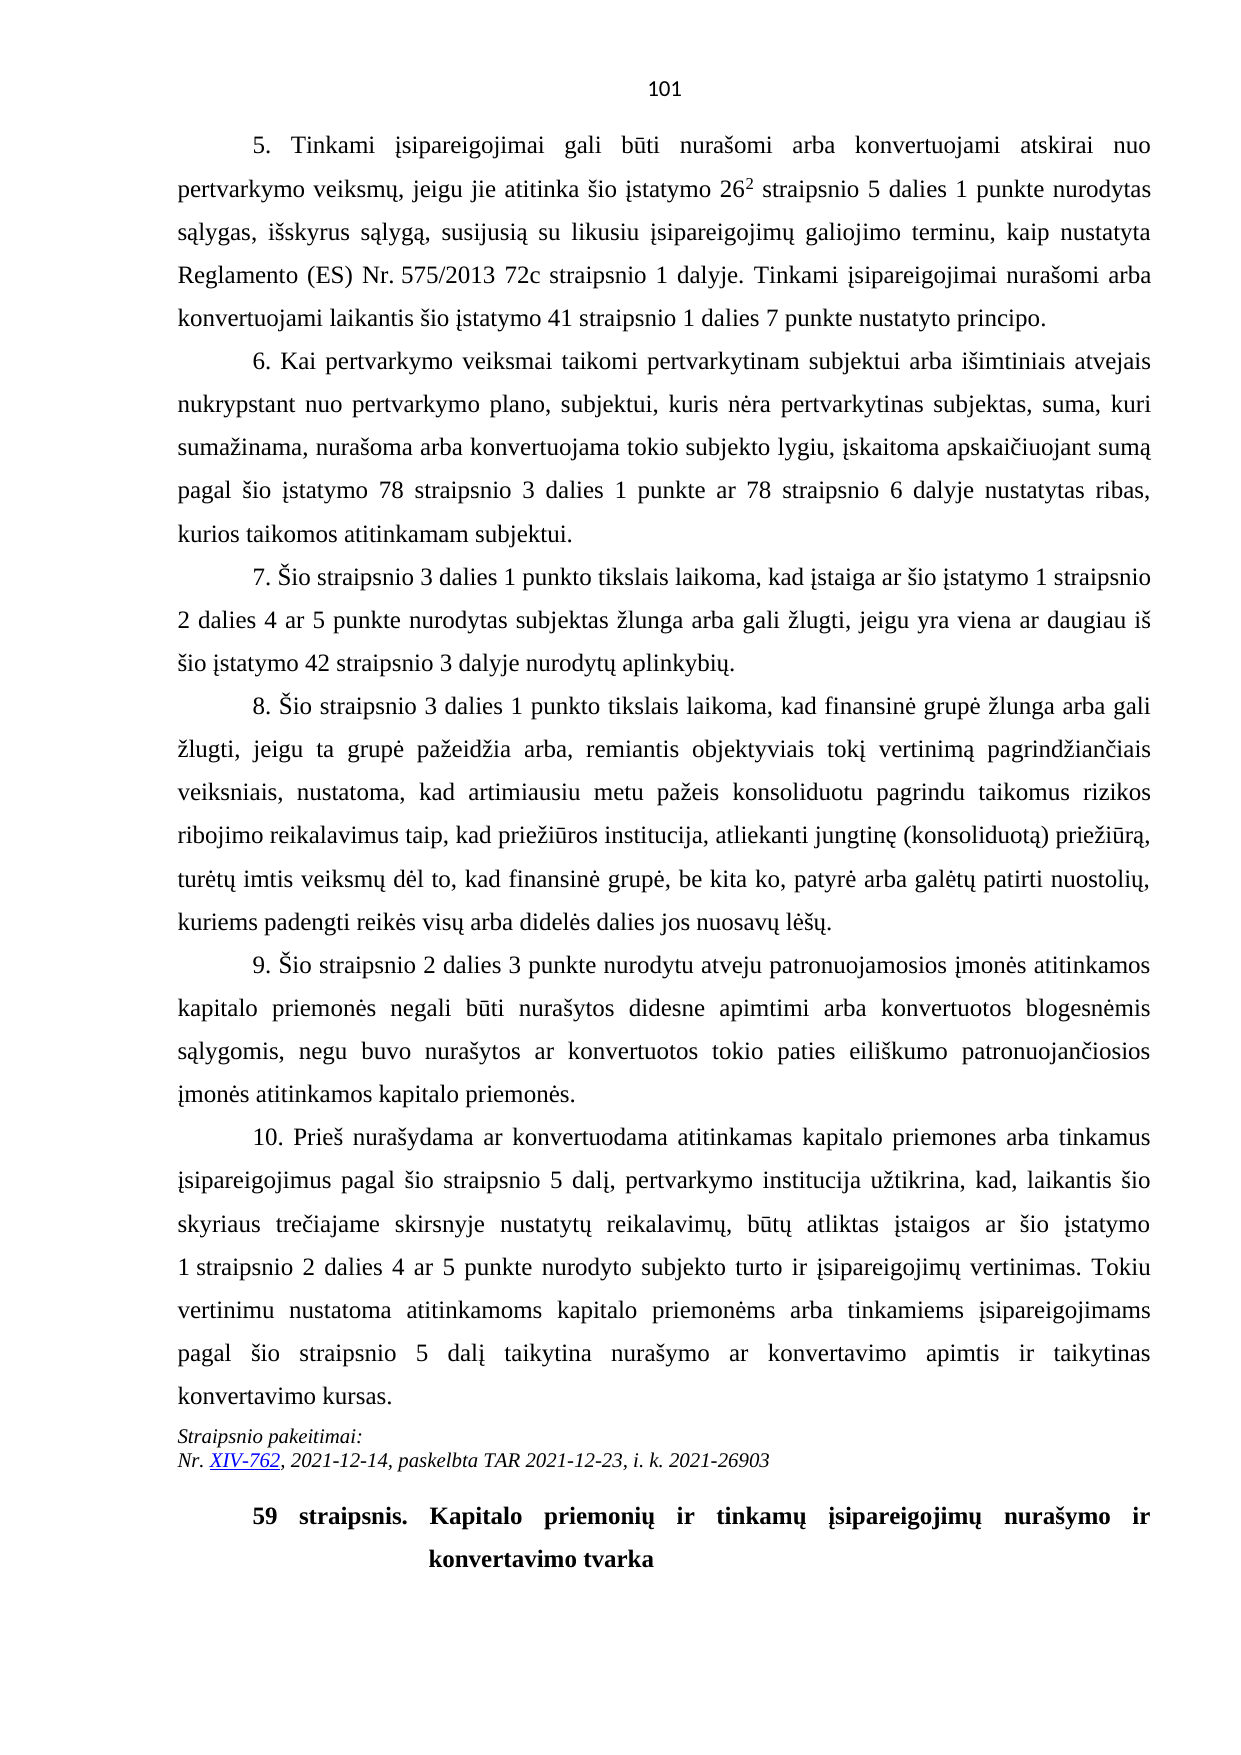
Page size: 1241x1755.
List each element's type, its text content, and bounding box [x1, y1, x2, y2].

text 5. Tinkami įsipareigojimai gali būti nurašomi arba konvertuojami atskirai nuo pertvarkymo veiksmų, jeigu jie atitinka šio įstatymo 262 straipsnio 5 dalies 1 punkte nurodytas sąlygas, išskyrus sąlygą, susijusią su likusiu įsipareigojimų galiojimo terminu, kaip nustatyta Reglamento (ES) Nr. 575/2013 72c straipsnio 1 dalyje. Tinkami įsipareigojimai nurašomi arba konvertuojami laikantis šio įstatymo 41 straipsnio 1 dalies 7 punkte nustatyto principo. [177, 131, 1152, 332]
text 8. Šio straipsnio 3 dalies 1 punkto tikslais laikoma, kad finansinė grupė žlunga arba gali žlugti, jeigu ta grupė pažeidžia arba, remiantis objektyviais tokį vertinimą pagrindžiančiais veiksniais, nustatoma, kad artimiausiu metu pažeis konsoliduotu pagrindu taikomus rizikos ribojimo reikalavimus taip, kad priežiūros institucija, atliekanti jungtinę (konsoliduotą) priežiūrą, turėtų imtis veiksmų dėl to, kad finansinė grupė, be kita ko, patyrė arba galėtų patirti nuostolių, kuriems padengti reikės visų arba didelės dalies jos nuosavų lėšų. [177, 691, 1152, 936]
text Straipsnio pakeitimai: [177, 1424, 1152, 1448]
text 9. Šio straipsnio 2 dalies 3 punkte nurodytu atveju patronuojamosios įmonės atitinkamos kapitalo priemonės negali būti nurašytos didesne apimtimi arba konvertuotos blogesnėmis sąlygomis, negu buvo nurašytos ar konvertuotos tokio paties eiliškumo patronuojančiosios įmonės atitinkamos kapitalo priemonės. [177, 950, 1152, 1108]
text 7. Šio straipsnio 3 dalies 1 punkto tikslais laikoma, kad įstaiga ar šio įstatymo 1 straipsnio 2 dalies 4 ar 5 punkte nurodytas subjektas žlunga arba gali žlugti, jeigu yra viena ar daugiau iš šio įstatymo 42 straipsnio 3 dalyje nurodytų aplinkybių. [177, 562, 1152, 677]
text 10. Prieš nurašydama ar konvertuodama atitinkamas kapitalo priemones arba tinkamus įsipareigojimus pagal šio straipsnio 5 dalį, pertvarkymo institucija užtikrina, kad, laikantis šio skyriaus trečiajame skirsnyje nustatytų reikalavimų, būtų atliktas įstaigos ar šio įstatymo 1 straipsnio 2 dalies 4 ar 5 punkte nurodyto subjekto turto ir įsipareigojimų vertinimas. Tokiu vertinimu nustatoma atitinkamoms kapitalo priemonėms arba tinkamiems įsipareigojimams pagal šio straipsnio 5 dalį taikytina nurašymo ar konvertavimo apimtis ir taikytinas konvertavimo kursas. [177, 1122, 1152, 1410]
text 6. Kai pertvarkymo veiksmai taikomi pertvarkytinam subjektui arba išimtiniais atvejais nukrypstant nuo pertvarkymo plano, subjektui, kuris nėra pertvarkytinas subjektas, suma, kuri sumažinama, nurašoma arba konvertuojama tokio subjekto lygiu, įskaitoma apskaičiuojant sumą pagal šio įstatymo 78 straipsnio 3 dalies 1 punkte ar 78 straipsnio 6 dalyje nustatytas ribas, kurios taikomos atitinkamam subjektui. [177, 346, 1152, 547]
text 59 straipsnis. Kapitalo priemonių ir tinkamų įsipareigojimų nurašymo ir konvertavimo tvarka [252, 1501, 1152, 1573]
text Nr. XIV-762, 2021-12-14, paskelbta TAR 2021-12-23, i. k. 2021-26903 [177, 1448, 1152, 1472]
